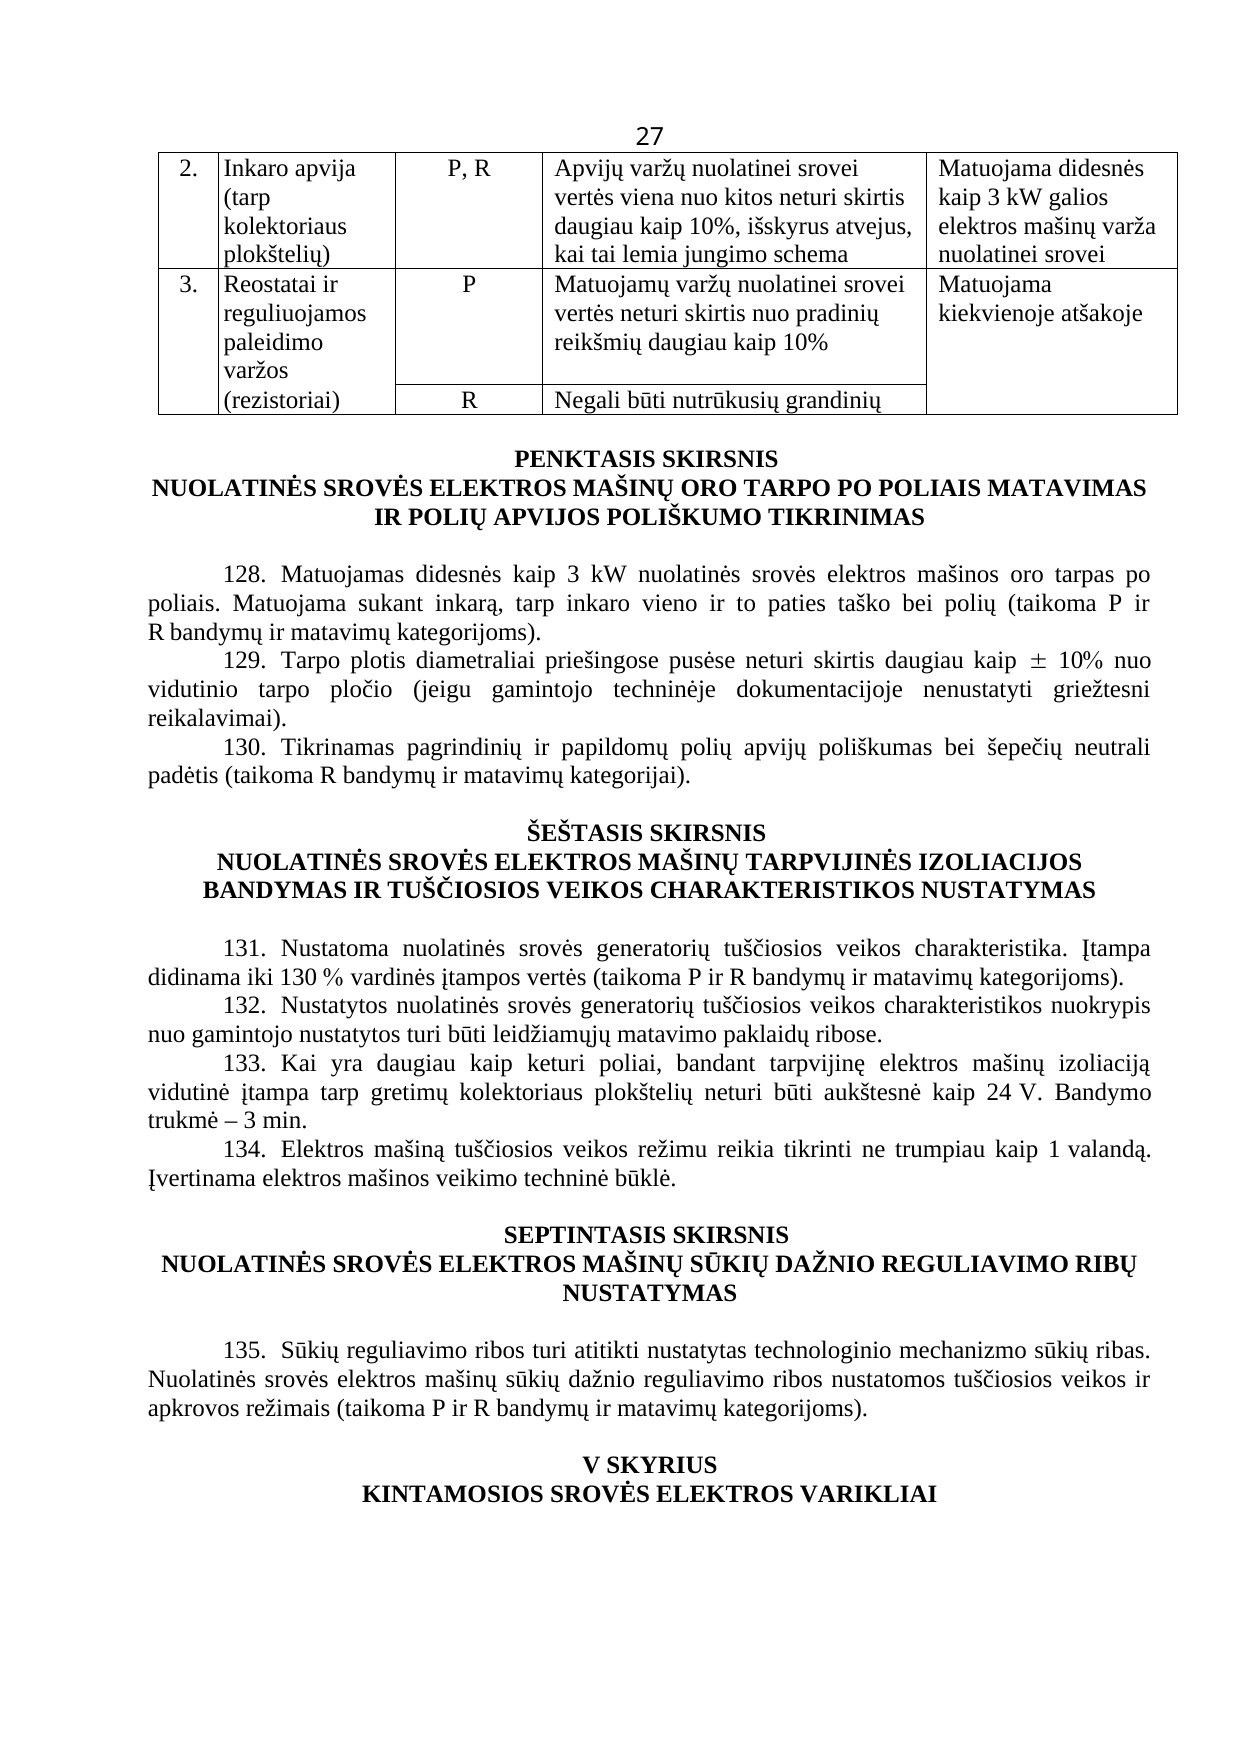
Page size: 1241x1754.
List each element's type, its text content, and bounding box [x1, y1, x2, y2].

table_cell Apvijų varžų nuolatinei srovei vertės viena nuo kitos neturi skirtis daugiau kaip 10%, išskyrus atvejus, kai tai lemia jungimo schema [543, 153, 926, 268]
table_cell Matuojama kiekvienoje atšakoje [927, 269, 1177, 384]
table_cell [927, 384, 1177, 414]
subtitle ŠEŠTASIS SKIRSNIS [148, 818, 1152, 847]
text 128. Matuojamas didesnės kaip 3 kW nuolatinės srovės elektros mašinos oro tarpas po poliais. Matuojama sukant inkarą, tarp inkaro vieno ir to paties taško bei polių (taikoma P ir R bandymų ir matavimų kategorijoms). [148, 559, 1152, 645]
table_cell Reostatai ir reguliuojamos paleidimo varžos [219, 269, 395, 384]
table_cell R [396, 385, 542, 414]
subtitle PENKTASIS SKIRSNIS [148, 444, 1152, 473]
text 130. Tikrinamas pagrindinių ir papildomų polių apvijų poliškumas bei šepečių neutrali padėtis (taikoma R bandymų ir matavimų kategorijai). [148, 732, 1152, 789]
table_cell 2. [159, 153, 218, 268]
subtitle NUOLATINĖS SROVĖS ELEKTROS MAŠINŲ ORO TARPO PO POLIAIS MATAVIMAS IR POLIŲ APVIJOS POLIŠKUMO TIKRINIMAS [148, 473, 1152, 530]
text 135. Sūkių reguliavimo ribos turi atitikti nustatytas technologinio mechanizmo sūkių ribas. Nuolatinės srovės elektros mašinų sūkių dažnio reguliavimo ribos nustatomos tuščiosios veikos ir apkrovos režimais (taikoma P ir R bandymų ir matavimų kategorijoms). [148, 1335, 1152, 1422]
table_cell (rezistoriai) [219, 384, 395, 414]
text 134. Elektros mašiną tuščiosios veikos režimu reikia tikrinti ne trumpiau kaip 1 valandą. Įvertinama elektros mašinos veikimo techninė būklė. [148, 1134, 1152, 1192]
text 132. Nustatytos nuolatinės srovės generatorių tuščiosios veikos charakteristikos nuokrypis nuo gamintojo nustatytos turi būti leidžiamųjų matavimo paklaidų ribose. [148, 990, 1152, 1048]
table_cell P [396, 269, 542, 384]
table_cell Inkaro apvija (tarp kolektoriaus plokštelių) [219, 153, 395, 268]
table_cell 3. [159, 269, 218, 384]
text 131. Nustatoma nuolatinės srovės generatorių tuščiosios veikos charakteristika. Įtampa didinama iki 130  vardinės įtampos vertės (taikoma P ir R bandymų ir matavimų kategorijoms). [148, 933, 1152, 990]
subtitle SEPTINTASIS SKIRSNIS [148, 1220, 1152, 1249]
text 133. Kai yra daugiau kaip keturi poliai, bandant tarpvijinę elektros mašinų izoliaciją vidutinė įtampa tarp gretimų kolektoriaus plokštelių neturi būti aukštesnė kaip 24 V. Bandymo trukmė – 3 min. [148, 1048, 1152, 1134]
subtitle NUOLATINĖS SROVĖS ELEKTROS MAŠINŲ SŪKIŲ DAŽNIO REGULIAVIMO RIBŲ NUSTATYMAS [148, 1249, 1152, 1307]
table_cell Matuojamų varžų nuolatinei srovei vertės neturi skirtis nuo pradinių reikšmių daugiau kaip 10% [543, 269, 926, 384]
text 129. Tarpo plotis diametraliai priešingose pusėse neturi skirtis daugiau kaip  10 nuo vidutinio tarpo pločio (jeigu gamintojo techninėje dokumentacijoje nenustatyti griežtesni reikalavimai). [148, 645, 1152, 732]
table_cell [159, 384, 218, 414]
table_cell Negali būti nutrūkusių grandinių [543, 385, 926, 414]
text KINTAMOSIOS SROVĖS ELEKTROS VARIKLIAI [148, 1479, 1152, 1508]
table_cell P, R [396, 153, 542, 268]
table_cell Matuojama didesnės kaip 3 kW galios elektros mašinų varža nuolatinei srovei [927, 153, 1177, 268]
text V SKYRIUS [148, 1450, 1152, 1479]
subtitle NUOLATINĖS SROVĖS ELEKTROS MAŠINŲ TARPVIJINĖS IZOLIACIJOS BANDYMAS IR TUŠČIOSIOS VEIKOS CHARAKTERISTIKOS NUSTATYMAS [148, 847, 1152, 904]
